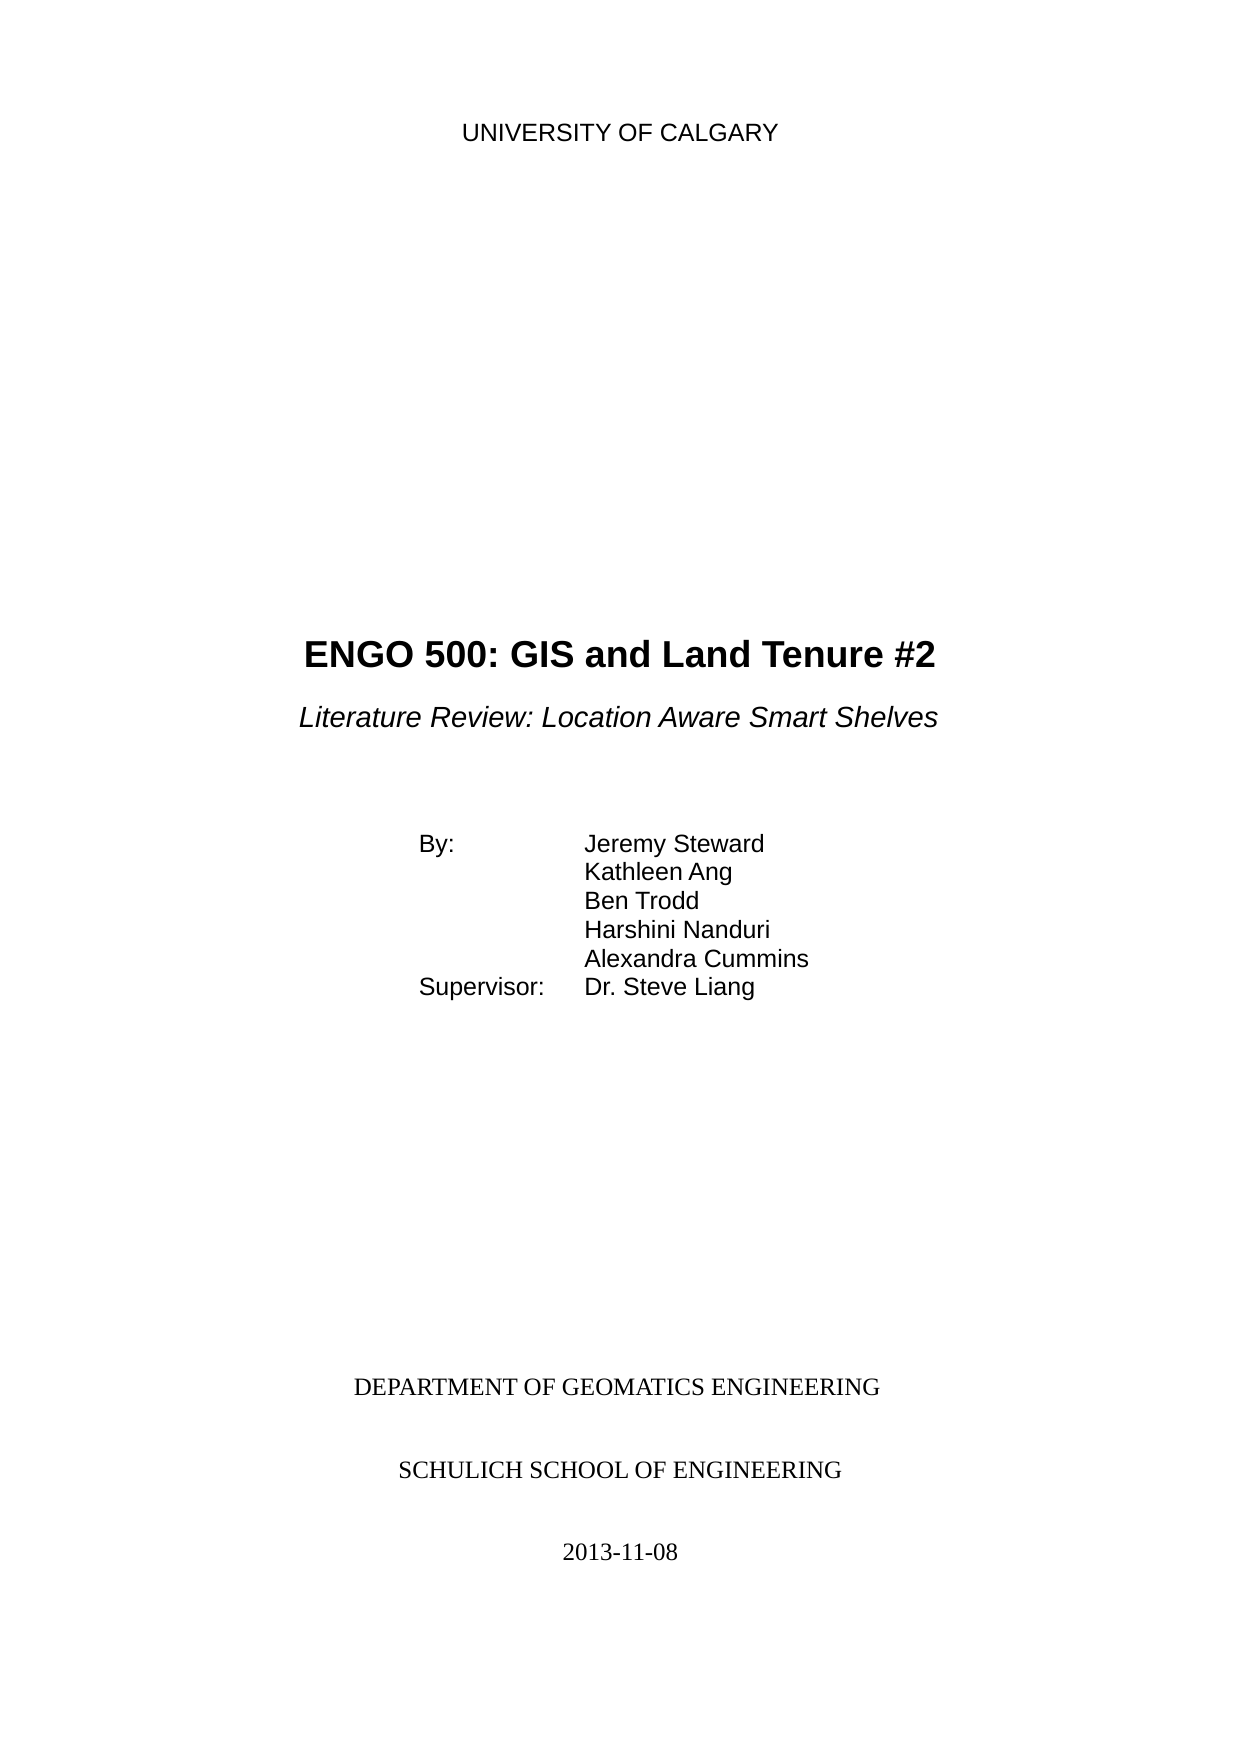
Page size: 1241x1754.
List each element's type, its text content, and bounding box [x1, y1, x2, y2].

table_cell Ben Trodd [584, 886, 822, 915]
text UNIVERSITY OF CALGARY [118, 118, 1122, 147]
table_cell Dr. Steve Liang [584, 972, 822, 1001]
table_cell [419, 915, 584, 943]
text DEPARTMENT OF GEOMATICS ENGINEERING [118, 1372, 1122, 1401]
text SCHULICH SCHOOL OF ENGINEERING [118, 1455, 1122, 1483]
table_header By: [419, 829, 584, 857]
table_cell [419, 944, 584, 972]
title ENGO 500: GIS and Land Tenure #2 [118, 632, 1122, 675]
table_cell Kathleen Ang [584, 857, 822, 886]
text 2013-11-08 [118, 1537, 1122, 1566]
table_cell Harshini Nanduri [584, 915, 822, 943]
table_cell [419, 886, 584, 915]
table_header Jeremy Steward [584, 829, 822, 857]
subtitle Literature Review: Location Aware Smart Shelves [118, 700, 1122, 733]
table_cell Alexandra Cummins [584, 944, 822, 972]
table_cell Supervisor: [419, 972, 584, 1001]
table_cell [419, 857, 584, 886]
